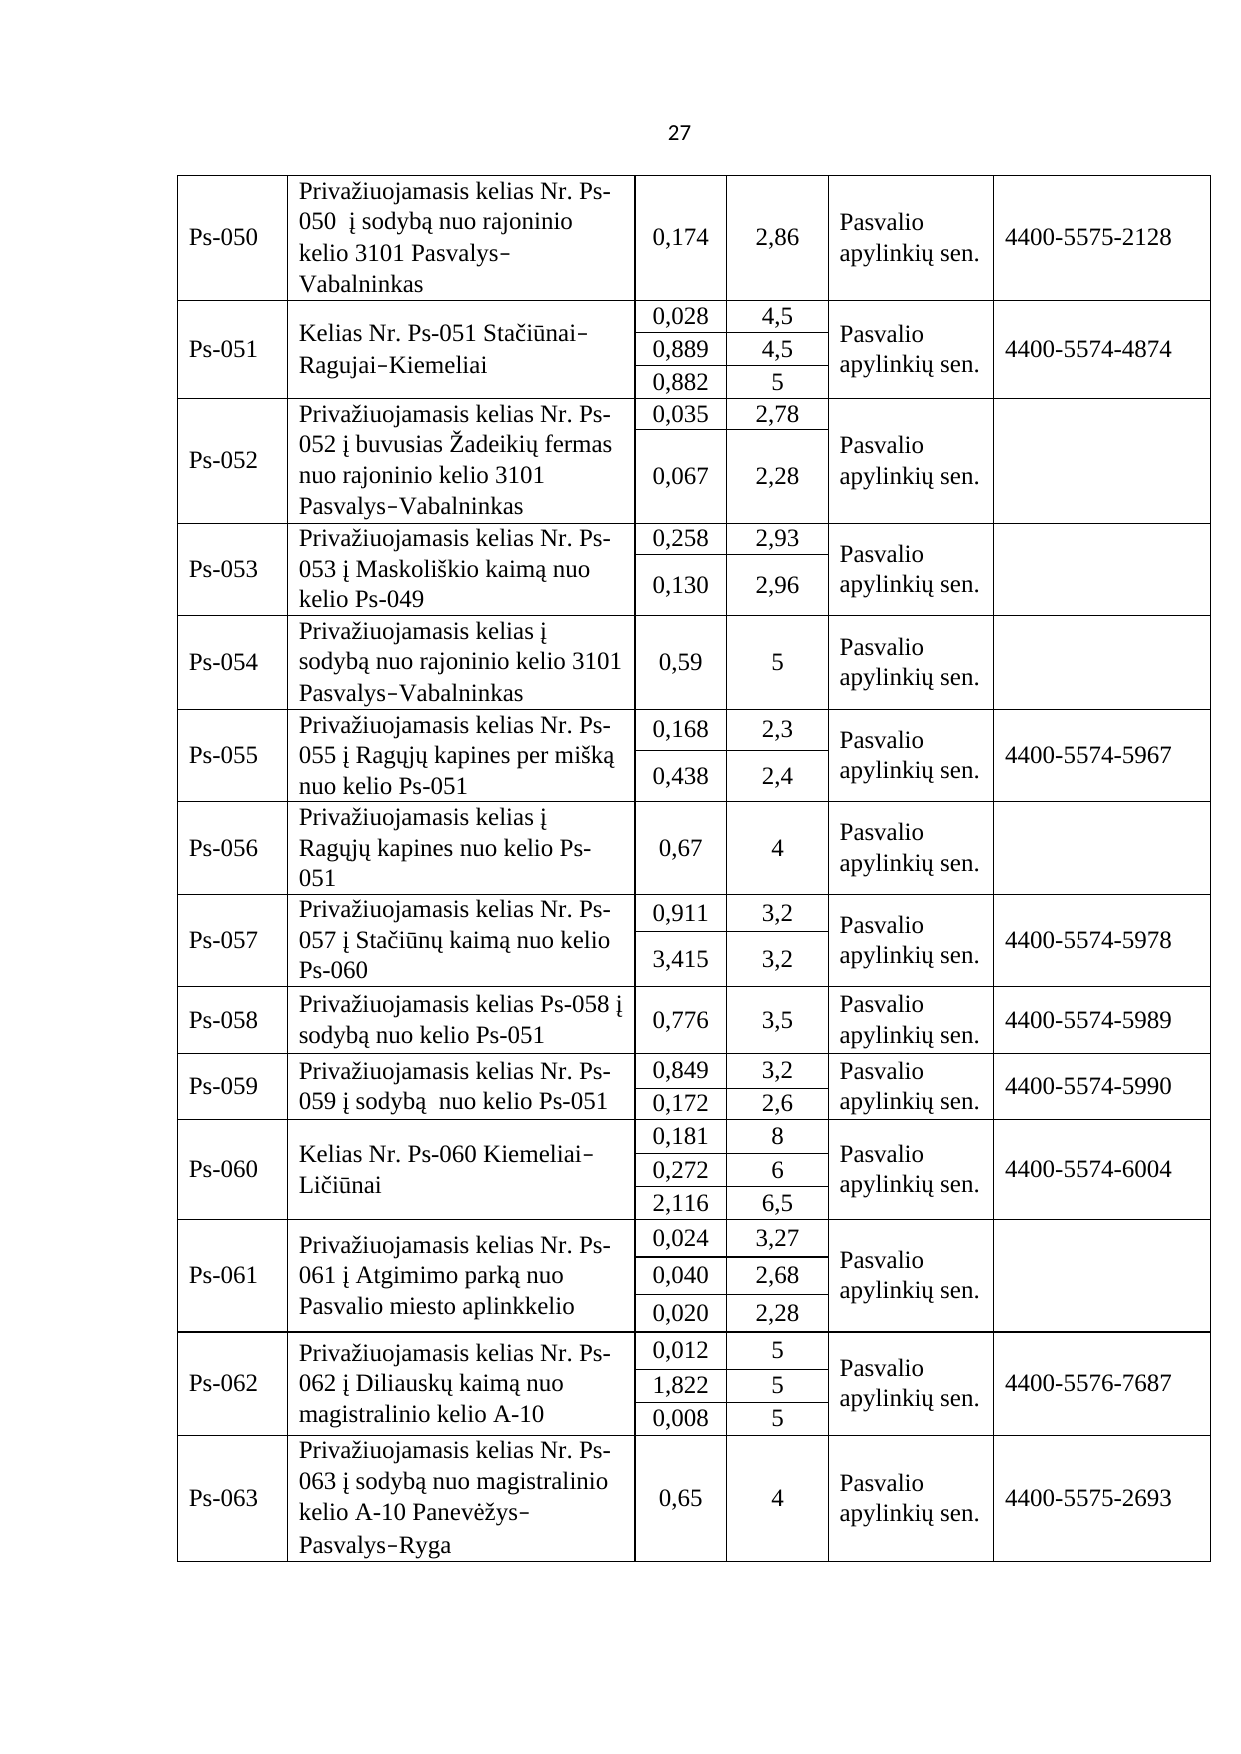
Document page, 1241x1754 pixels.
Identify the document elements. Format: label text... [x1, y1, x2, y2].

table_cell 0,067 [636, 430, 726, 522]
table_cell 0,035 [636, 399, 726, 429]
table_cell [994, 616, 1210, 709]
table_cell 4400-5574-5967 [994, 710, 1210, 801]
table_cell Ps-057 [178, 895, 287, 986]
table_cell [994, 399, 1210, 522]
table_cell 2,28 [727, 430, 828, 522]
table_cell 0,028 [636, 301, 726, 332]
table_cell Pasvalio apylinkių sen. [829, 1120, 993, 1219]
table_cell Pasvalio apylinkių sen. [829, 1220, 993, 1331]
table_cell 2,68 [727, 1258, 828, 1294]
table_cell 4400-5576-7687 [994, 1333, 1210, 1434]
table_cell 0,882 [636, 366, 726, 398]
table_cell Privažiuojamasis kelias Nr. Ps-062 į Diliauskų kaimą nuo magistralinio kelio A-10 [288, 1333, 634, 1434]
table_cell 2,96 [727, 555, 828, 615]
table_cell Ps-050 [178, 176, 287, 299]
table_cell 0,020 [636, 1295, 726, 1331]
table_cell 4400-5575-2128 [994, 176, 1210, 299]
table_cell Privažiuojamasis kelias Nr. Ps-055 į Ragųjų kapines per mišką nuo kelio Ps-051 [288, 710, 634, 801]
table_cell Ps-056 [178, 802, 287, 893]
table_cell 4400-5574-6004 [994, 1120, 1210, 1219]
table_cell 4400-5574-5978 [994, 895, 1210, 986]
table_cell 4400-5574-5990 [994, 1054, 1210, 1119]
table_cell Ps-061 [178, 1220, 287, 1331]
table_cell 4400-5574-4874 [994, 301, 1210, 398]
table_cell 3,5 [727, 987, 828, 1053]
table_cell 2,78 [727, 399, 828, 429]
table_cell Ps-055 [178, 710, 287, 801]
table_cell Ps-063 [178, 1436, 287, 1561]
table_cell 2,116 [636, 1187, 726, 1219]
table_cell Privažiuojamasis kelias į Ragųjų kapines nuo kelio Ps-051 [288, 802, 634, 893]
table_cell 0,65 [636, 1436, 726, 1561]
table_cell 2,3 [727, 710, 828, 749]
table_cell Kelias Nr. Ps-060 Kiemeliai–Ličiūnai [288, 1120, 634, 1219]
table_cell 0,889 [636, 333, 726, 365]
table_cell 3,27 [727, 1220, 828, 1256]
table_cell 5 [727, 616, 828, 709]
table_cell 5 [727, 1370, 828, 1402]
table_cell Privažiuojamasis kelias Nr. Ps-057 į Stačiūnų kaimą nuo kelio Ps-060 [288, 895, 634, 986]
table_cell Privažiuojamasis kelias Nr. Ps-050 į sodybą nuo rajoninio kelio 3101 Pasvalys–Vabalninkas [288, 176, 634, 299]
table_cell Pasvalio apylinkių sen. [829, 399, 993, 522]
table_cell Pasvalio apylinkių sen. [829, 1333, 993, 1434]
table_cell Privažiuojamasis kelias Nr. Ps-053 į Maskoliškio kaimą nuo kelio Ps-049 [288, 524, 634, 615]
table_cell 0,272 [636, 1154, 726, 1186]
table_cell Ps-053 [178, 524, 287, 615]
table_cell Pasvalio apylinkių sen. [829, 524, 993, 615]
table_cell 4,5 [727, 333, 828, 365]
table_cell 3,2 [727, 895, 828, 931]
table_cell 0,776 [636, 987, 726, 1053]
table_cell 0,258 [636, 524, 726, 554]
table_cell Pasvalio apylinkių sen. [829, 895, 993, 986]
table_cell 0,911 [636, 895, 726, 931]
table_cell 0,67 [636, 802, 726, 893]
table_cell 4400-5575-2693 [994, 1436, 1210, 1561]
table_cell Ps-058 [178, 987, 287, 1053]
table_cell 0,012 [636, 1333, 726, 1369]
table_cell Ps-054 [178, 616, 287, 709]
table_cell Privažiuojamasis kelias Nr. Ps-052 į buvusias Žadeikių fermas nuo rajoninio kelio 3101 Pasvalys–Vabalninkas [288, 399, 634, 522]
table_cell [994, 524, 1210, 615]
table_cell Pasvalio apylinkių sen. [829, 616, 993, 709]
table_cell 0,024 [636, 1220, 726, 1256]
table_cell 2,4 [727, 751, 828, 801]
table_cell Privažiuojamasis kelias Nr. Ps-061 į Atgimimo parką nuo Pasvalio miesto aplinkkelio [288, 1220, 634, 1331]
table_cell Ps-060 [178, 1120, 287, 1219]
table_cell 6 [727, 1154, 828, 1186]
table_cell [994, 1220, 1210, 1331]
table_cell 3,2 [727, 932, 828, 986]
table_cell 3,415 [636, 932, 726, 986]
table_cell 4 [727, 802, 828, 893]
table_cell 6,5 [727, 1187, 828, 1219]
table_cell [994, 802, 1210, 893]
table_cell Pasvalio apylinkių sen. [829, 1436, 993, 1561]
table_cell Pasvalio apylinkių sen. [829, 301, 993, 398]
table_cell 0,181 [636, 1120, 726, 1153]
table_cell Pasvalio apylinkių sen. [829, 802, 993, 893]
table_cell Pasvalio apylinkių sen. [829, 987, 993, 1053]
table_cell 4,5 [727, 301, 828, 332]
table_cell Ps-051 [178, 301, 287, 398]
table_cell Ps-052 [178, 399, 287, 522]
table_cell Privažiuojamasis kelias į sodybą nuo rajoninio kelio 3101 Pasvalys–Vabalninkas [288, 616, 634, 709]
table_cell Ps-059 [178, 1054, 287, 1119]
table_cell 0,59 [636, 616, 726, 709]
table_cell Pasvalio apylinkių sen. [829, 1054, 993, 1119]
table_cell 0,849 [636, 1054, 726, 1087]
table_cell 0,008 [636, 1403, 726, 1434]
table_cell Ps-062 [178, 1333, 287, 1434]
table_cell 0,130 [636, 555, 726, 615]
table_cell 8 [727, 1120, 828, 1153]
table_cell 1,822 [636, 1370, 726, 1402]
table_cell 2,93 [727, 524, 828, 554]
table_cell 0,040 [636, 1258, 726, 1294]
table_cell 5 [727, 366, 828, 398]
table_cell 0,168 [636, 710, 726, 749]
table_cell 0,172 [636, 1089, 726, 1119]
table_cell Privažiuojamasis kelias Nr. Ps-059 į sodybą nuo kelio Ps-051 [288, 1054, 634, 1119]
table_cell 0,438 [636, 751, 726, 801]
table_cell 2,28 [727, 1295, 828, 1331]
table_cell 0,174 [636, 176, 726, 299]
table_cell Pasvalio apylinkių sen. [829, 176, 993, 299]
table_cell 3,2 [727, 1054, 828, 1087]
table_cell Kelias Nr. Ps-051 Stačiūnai–Ragujai–Kiemeliai [288, 301, 634, 398]
table_cell Privažiuojamasis kelias Ps-058 į sodybą nuo kelio Ps-051 [288, 987, 634, 1053]
table_cell 2,86 [727, 176, 828, 299]
table_cell 5 [727, 1403, 828, 1434]
table_cell 4400-5574-5989 [994, 987, 1210, 1053]
table_cell Privažiuojamasis kelias Nr. Ps-063 į sodybą nuo magistralinio kelio A-10 Panevėžys–Pasvalys–Ryga [288, 1436, 634, 1561]
table_cell Pasvalio apylinkių sen. [829, 710, 993, 801]
table_cell 2,6 [727, 1089, 828, 1119]
table_cell 5 [727, 1333, 828, 1369]
table_cell 4 [727, 1436, 828, 1561]
